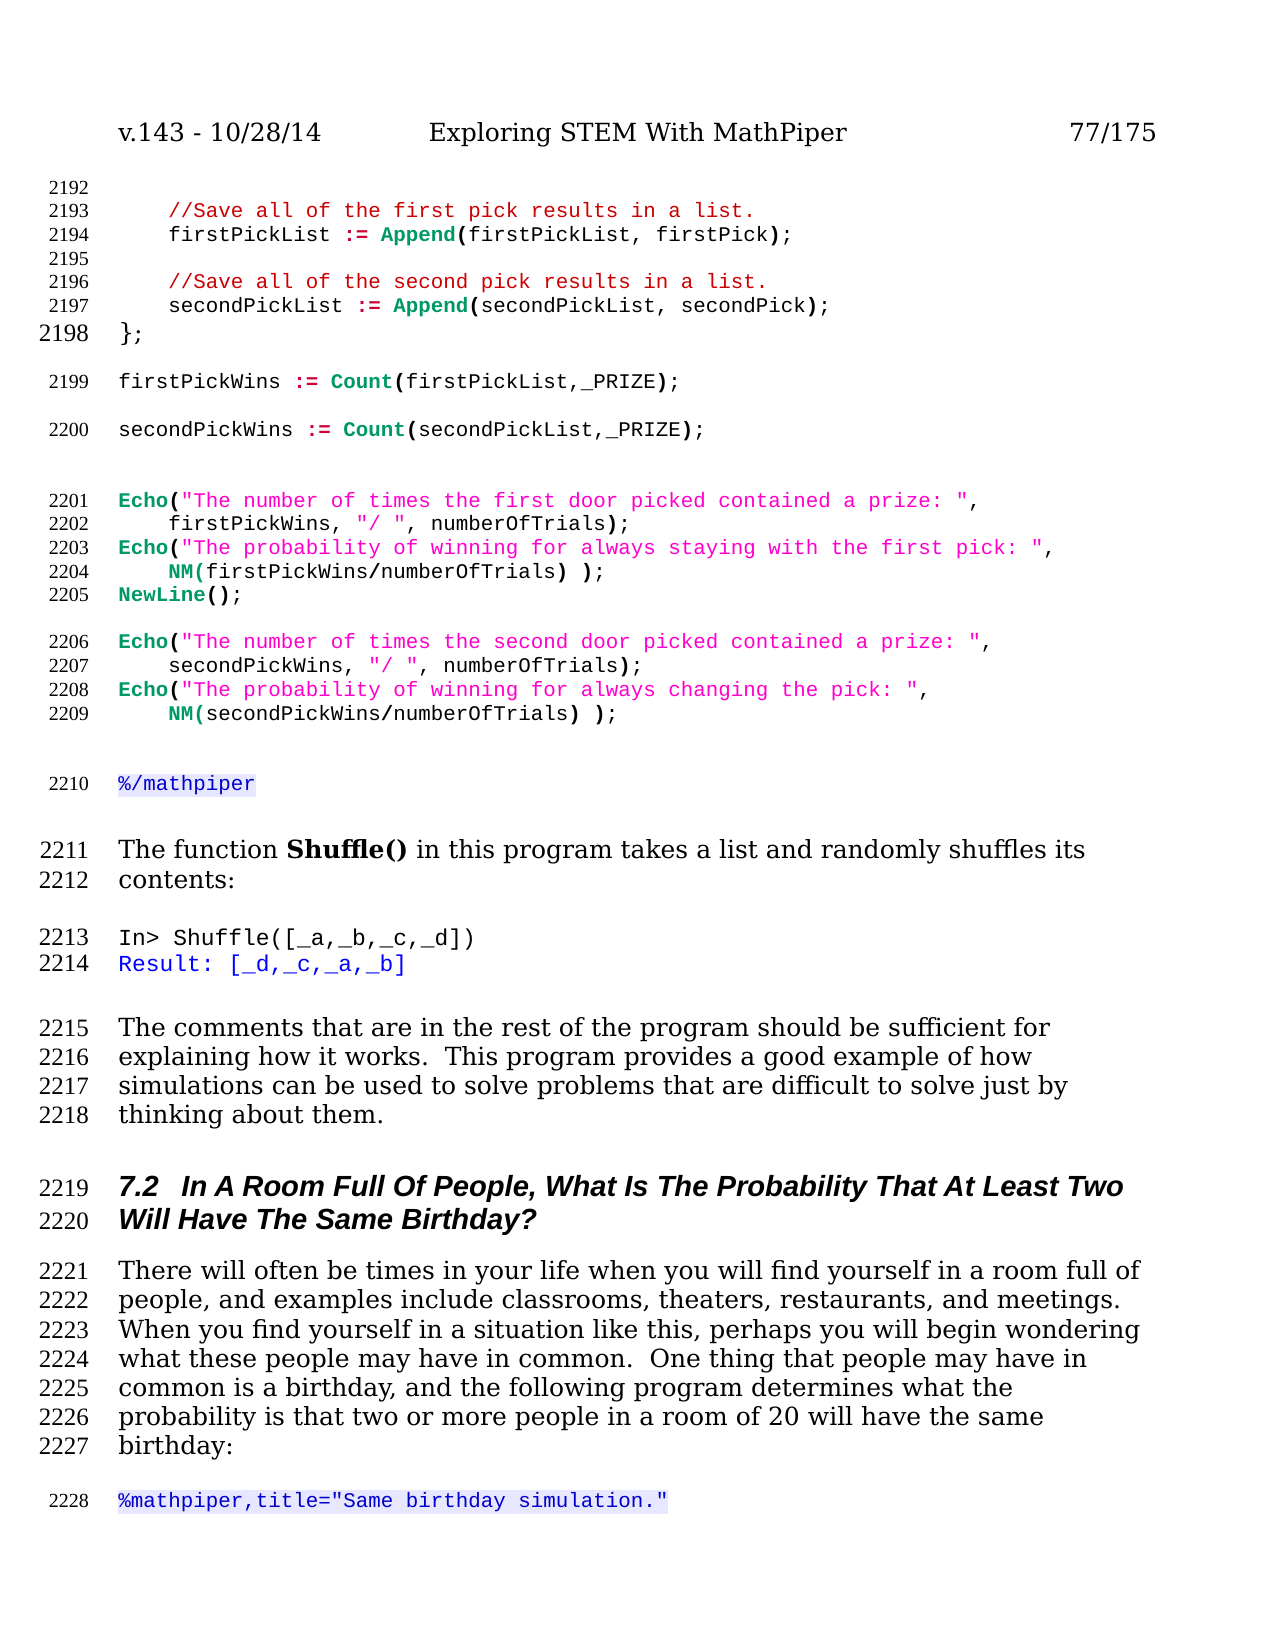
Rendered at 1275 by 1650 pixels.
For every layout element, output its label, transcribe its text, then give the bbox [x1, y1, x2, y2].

text There will often be times in your life when you will find yourself in a room full of people, and examples include classrooms, theaters, restaurants, and meetings. When you find yourself in a situation like this, perhaps you will begin wondering what these people may have in common. One thing that people may have in common is a birthday, and the following program determines what the probability is that two or more people in a room of 20 will have the same birthday: [118, 1257, 1157, 1461]
text %/mathpiper [118, 773, 1157, 797]
text Echo("The probability of winning for always staying with the first pick: ", [118, 537, 1157, 561]
text Echo("The number of times the second door picked contained a prize: ", [118, 632, 1157, 655]
text Echo("The probability of winning for always changing the pick: ", [118, 679, 1157, 702]
text Result: [_d,_c,_a,_b] [118, 952, 1157, 978]
text The function Shuffle() in this program takes a list and randomly shuffles its contents: [118, 836, 1157, 894]
text NM(firstPickWins/numberOfTrials) ); [118, 561, 1157, 584]
text The comments that are in the rest of the program should be sufficient for explaining how it works. This program provides a good example of how simulations can be used to solve problems that are difficult to solve just by thinking about them. [118, 1013, 1157, 1129]
text %mathpiper,title="Same birthday simulation." [118, 1490, 1157, 1514]
text //Save all of the second pick results in a list. [118, 271, 1157, 295]
text NM(secondPickWins/numberOfTrials) ); [118, 702, 1157, 726]
text NewLine(); [118, 584, 1157, 608]
text secondPickWins, "/ ", numberOfTrials); [118, 655, 1157, 679]
text secondPickWins := Count(secondPickList,_PRIZE); [118, 419, 1157, 442]
subtitle In A Room Full Of People, What Is The Probability That At Least Two Will Have The Same Birthday? [118, 1168, 1157, 1236]
text //Save all of the first pick results in a list. [118, 200, 1157, 224]
text }; [118, 319, 1157, 348]
text secondPickList := Append(secondPickList, secondPick); [118, 295, 1157, 319]
text firstPickWins := Count(firstPickList,_PRIZE); [118, 371, 1157, 395]
text Echo("The number of times the first door picked contained a prize: ", [118, 490, 1157, 513]
text firstPickWins, "/ ", numberOfTrials); [118, 513, 1157, 537]
text firstPickList := Append(firstPickList, firstPick); [118, 224, 1157, 248]
text In> Shuffle([_a,_b,_c,_d]) [118, 926, 1157, 952]
